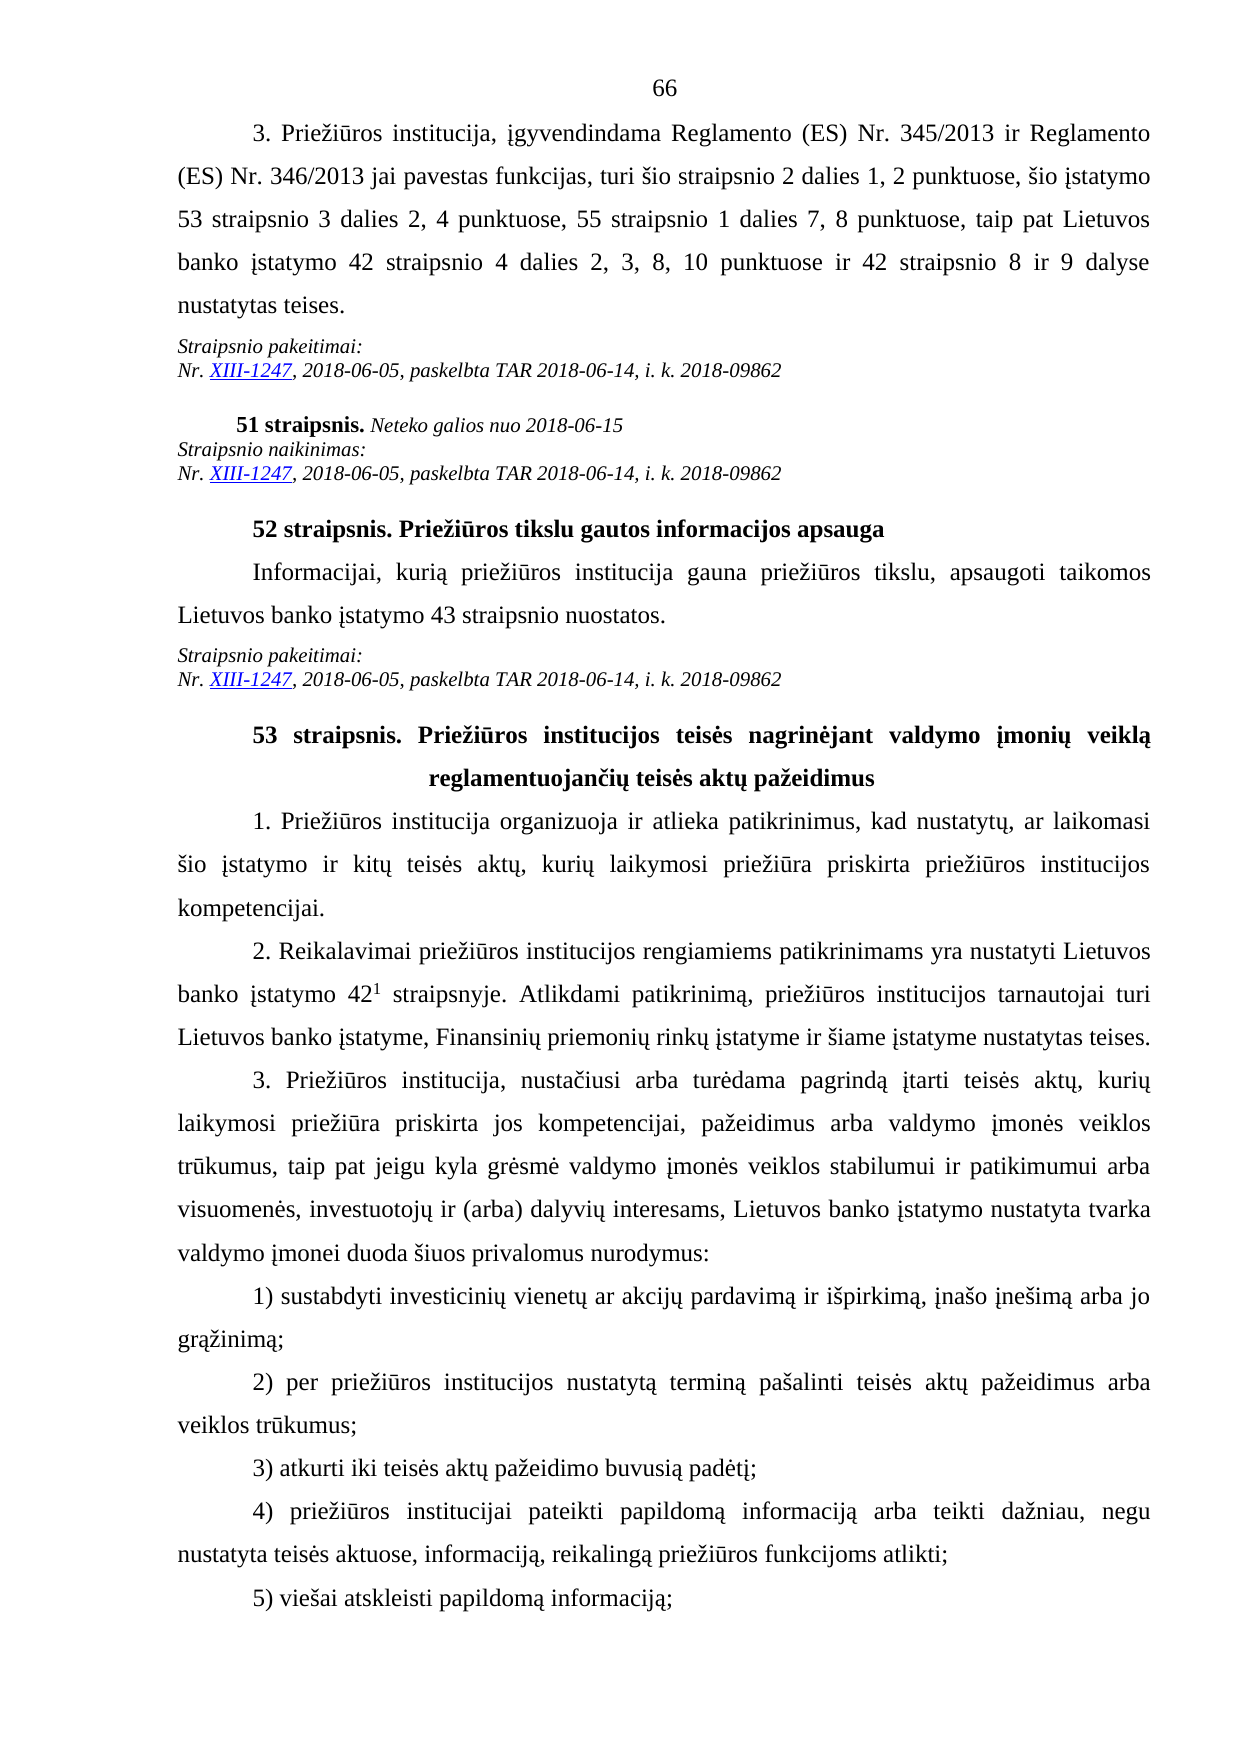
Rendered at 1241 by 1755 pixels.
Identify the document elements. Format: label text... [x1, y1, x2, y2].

text 1. Priežiūros institucija organizuoja ir atlieka patikrinimus, kad nustatytų, ar laikomasi šio įstatymo ir kitų teisės aktų, kurių laikymosi priežiūra priskirta priežiūros institucijos kompetencijai. [177, 806, 1152, 921]
text Straipsnio pakeitimai: [177, 643, 1152, 667]
text 3. Priežiūros institucija, įgyvendindama Reglamento (ES) Nr. 345/2013 ir Reglamento (ES) Nr. 346/2013 jai pavestas funkcijas, turi šio straipsnio 2 dalies 1, 2 punktuose, šio įstatymo 53 straipsnio 3 dalies 2, 4 punktuose, 55 straipsnio 1 dalies 7, 8 punktuose, taip pat Lietuvos banko įstatymo 42 straipsnio 4 dalies 2, 3, 8, 10 punktuose ir 42 straipsnio 8 ir 9 dalyse nustatytas teises. [177, 118, 1152, 319]
text 3. Priežiūros institucija, nustačiusi arba turėdama pagrindą įtarti teisės aktų, kurių laikymosi priežiūra priskirta jos kompetencijai, pažeidimus arba valdymo įmonės veiklos trūkumus, taip pat jeigu kyla grėsmė valdymo įmonės veiklos stabilumui ir patikimumui arba visuomenės, investuotojų ir (arba) dalyvių interesams, Lietuvos banko įstatymo nustatyta tvarka valdymo įmonei duoda šiuos privalomus nurodymus: [177, 1065, 1152, 1266]
text Nr. XIII-1247, 2018-06-05, paskelbta TAR 2018-06-14, i. k. 2018-09862 [177, 461, 1152, 485]
text Straipsnio pakeitimai: [177, 334, 1152, 358]
text Nr. XIII-1247, 2018-06-05, paskelbta TAR 2018-06-14, i. k. 2018-09862 [177, 358, 1152, 382]
text 5) viešai atskleisti papildomą informaciją; [177, 1583, 1152, 1611]
text 53 straipsnis. Priežiūros institucijos teisės nagrinėjant valdymo įmonių veiklą reglamentuojančių teisės aktų pažeidimus [252, 720, 1152, 792]
text 4) priežiūros institucijai pateikti papildomą informaciją arba teikti dažniau, negu nustatyta teisės aktuose, informaciją, reikalingą priežiūros funkcijoms atlikti; [177, 1496, 1152, 1568]
text Informacijai, kurią priežiūros institucija gauna priežiūros tikslu, apsaugoti taikomos Lietuvos banko įstatymo 43 straipsnio nuostatos. [177, 557, 1152, 629]
text Nr. XIII-1247, 2018-06-05, paskelbta TAR 2018-06-14, i. k. 2018-09862 [177, 667, 1152, 691]
text 52 straipsnis. Priežiūros tikslu gautos informacijos apsauga [177, 514, 1152, 543]
text 51 straipsnis. Neteko galios nuo 2018-06-15 [177, 411, 1152, 437]
text 2) per priežiūros institucijos nustatytą terminą pašalinti teisės aktų pažeidimus arba veiklos trūkumus; [177, 1367, 1152, 1439]
text 1) sustabdyti investicinių vienetų ar akcijų pardavimą ir išpirkimą, įnašo įnešimą arba jo grąžinimą; [177, 1281, 1152, 1353]
text Straipsnio naikinimas: [177, 437, 1152, 461]
text 3) atkurti iki teisės aktų pažeidimo buvusią padėtį; [177, 1453, 1152, 1482]
text 2. Reikalavimai priežiūros institucijos rengiamiems patikrinimams yra nustatyti Lietuvos banko įstatymo 421 straipsnyje. Atlikdami patikrinimą, priežiūros institucijos tarnautojai turi Lietuvos banko įstatyme, Finansinių priemonių rinkų įstatyme ir šiame įstatyme nustatytas teises. [177, 936, 1152, 1051]
